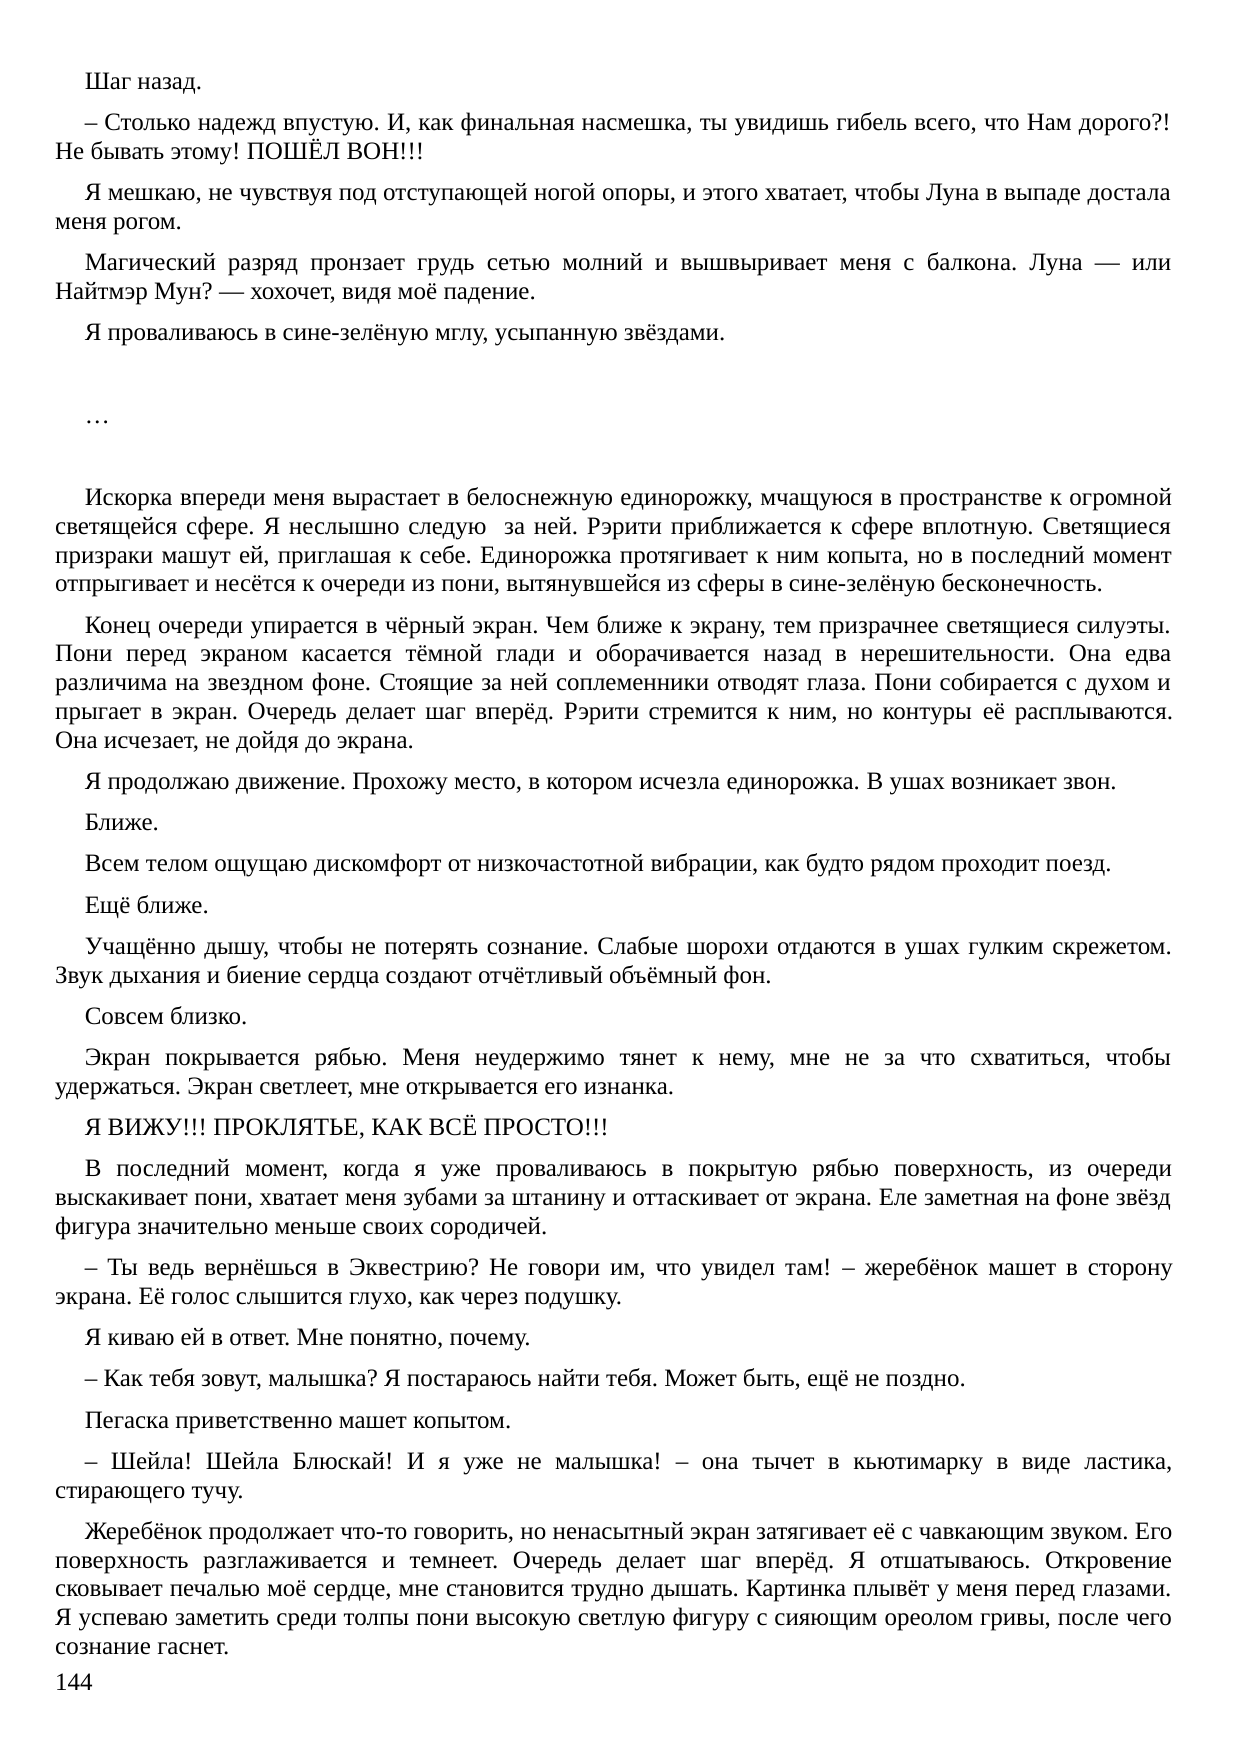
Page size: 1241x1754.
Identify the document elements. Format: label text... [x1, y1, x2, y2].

text Я проваливаюсь в сине-зелёную мглу, усыпанную звёздами. [55, 317, 1173, 346]
text Ближе. [55, 807, 1173, 836]
text – Ты ведь вернёшься в Эквестрию? Не говори им, что увидел там! – жеребёнок машет в сторону экрана. Её голос слышится глухо, как через подушку. [55, 1252, 1173, 1310]
text Пегаска приветственно машет копытом. [55, 1405, 1173, 1433]
text Жеребёнок продолжает что-то говорить, но ненасытный экран затягивает её с чавкающим звуком. Его поверхность разглаживается и темнеет. Очередь делает шаг вперёд. Я отшатываюсь. Откровение сковывает печалью моё сердце, мне становится трудно дышать. Картинка плывёт у меня перед глазами. Я успеваю заметить среди толпы пони высокую светлую фигуру с сияющим ореолом гривы, после чего сознание гаснет. [55, 1516, 1173, 1660]
text Всем телом ощущаю дискомфорт от низкочастотной вибрации, как будто рядом проходит поезд. [55, 848, 1173, 877]
text Искорка впереди меня вырастает в белоснежную единорожку, мчащуюся в пространстве к огромной светящейся сфере. Я неслышно следую за ней. Рэрити приближается к сфере вплотную. Светящиеся призраки машут ей, приглашая к себе. Единорожка протягивает к ним копыта, но в последний момент отпрыгивает и несётся к очереди из пони, вытянувшейся из сферы в сине-зелёную бесконечность. [55, 482, 1173, 597]
text Ещё ближе. [55, 890, 1173, 918]
text Конец очереди упирается в чёрный экран. Чем ближе к экрану, тем призрачнее светящиеся силуэты. Пони перед экраном касается тёмной глади и оборачивается назад в нерешительности. Она едва различима на звездном фоне. Стоящие за ней соплеменники отводят глаза. Пони собирается с духом и прыгает в экран. Очередь делает шаг вперёд. Рэрити стремится к ним, но контуры её расплываются. Она исчезает, не дойдя до экрана. [55, 610, 1173, 753]
text – Шейла! Шейла Блюскай! И я уже не малышка! – она тычет в кьютимарку в виде ластика, стирающего тучу. [55, 1446, 1173, 1503]
text Я киваю ей в ответ. Мне понятно, почему. [55, 1322, 1173, 1351]
text Учащённо дышу, чтобы не потерять сознание. Слабые шорохи отдаются в ушах гулким скрежетом. Звук дыхания и биение сердца создают отчётливый объёмный фон. [55, 931, 1173, 988]
text Я ВИЖУ!!! ПРОКЛЯТЬЕ, КАК ВСЁ ПРОСТО!!! [55, 1112, 1173, 1141]
text Магический разряд пронзает грудь сетью молний и вышвыривает меня с балкона. Луна — или Найтмэр Мун? — хохочет, видя моё падение. [55, 247, 1173, 305]
text Экран покрывается рябью. Меня неудержимо тянет к нему, мне не за что схватиться, чтобы удержаться. Экран светлеет, мне открывается его изнанка. [55, 1042, 1173, 1100]
text – Как тебя зовут, малышка? Я постараюсь найти тебя. Может быть, ещё не поздно. [55, 1363, 1173, 1392]
text В последний момент, когда я уже проваливаюсь в покрытую рябью поверхность, из очереди выскакивает пони, хватает меня зубами за штанину и оттаскивает от экрана. Еле заметная на фоне звёзд фигура значительно меньше своих сородичей. [55, 1153, 1173, 1240]
text Я продолжаю движение. Прохожу место, в котором исчезла единорожка. В ушах возникает звон. [55, 766, 1173, 795]
text – Столько надежд впустую. И, как финальная насмешка, ты увидишь гибель всего, что Нам дорого?! Не бывать этому! ПОШЁЛ ВОН!!! [55, 107, 1173, 165]
text Шаг назад. [55, 66, 1173, 95]
text Я мешкаю, не чувствуя под отступающей ногой опоры, и этого хватает, чтобы Луна в выпаде достала меня рогом. [55, 177, 1173, 235]
text … [55, 400, 1173, 428]
text Совсем близко. [55, 1001, 1173, 1030]
